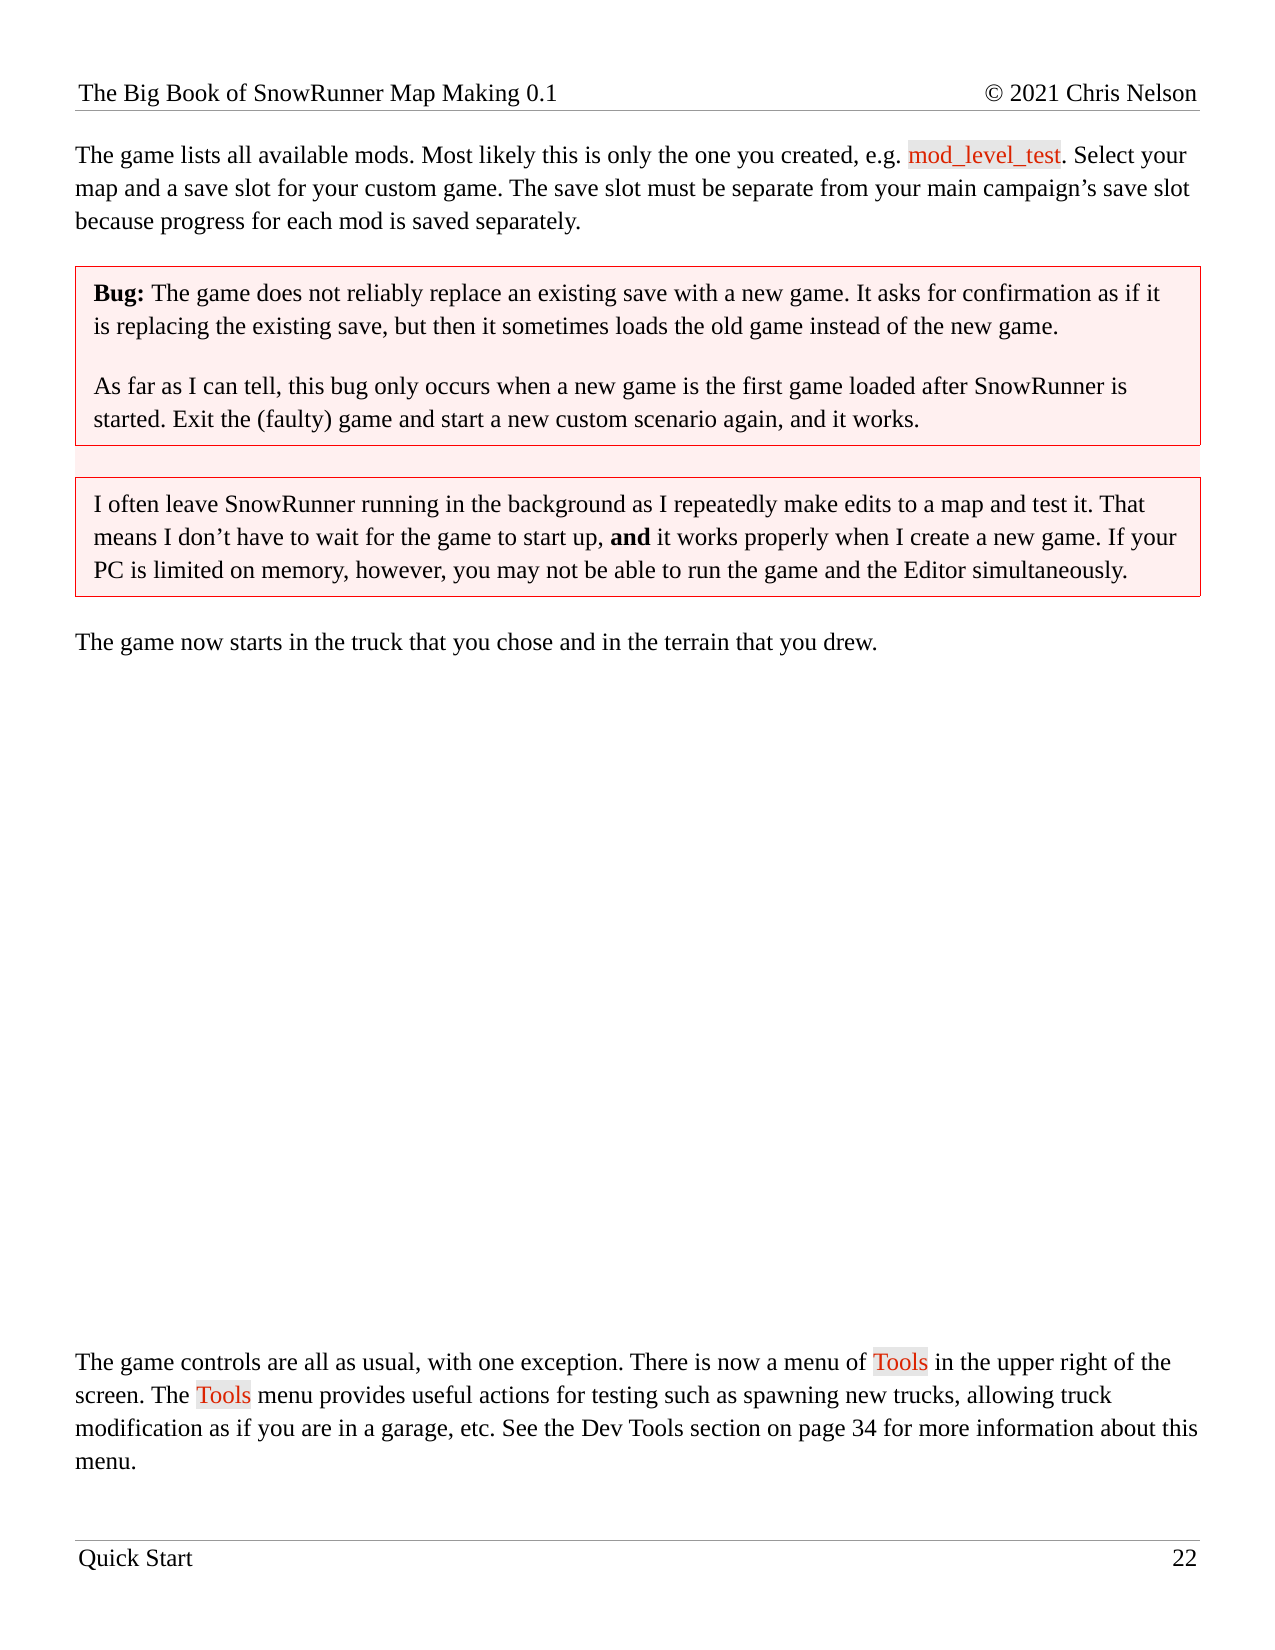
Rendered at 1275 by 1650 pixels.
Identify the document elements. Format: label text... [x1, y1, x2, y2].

list The game does not reliably replace an existing save with a new game. It asks for confirmation as if it is replacing the existing save, but then it sometimes loads the old game instead of the new game. [76, 267, 1200, 340]
text The game lists all available mods. Most likely this is only the one you created, e.g. mod_level_test. Select your map and a save slot for your custom game. The save slot must be separate from your main campaign’s save slot because progress for each mod is saved separately. [75, 140, 1200, 235]
text I often leave SnowRunner running in the background as I repeatedly make edits to a map and test it. That means I don’t have to wait for the game to start up, and it works properly when I create a new game. If your PC is limited on memory, however, you may not be able to run the game and the Editor simultaneously. [76, 478, 1200, 596]
text As far as I can tell, this bug only occurs when a new game is the first game loaded after SnowRunner is started. Exit the (faulty) game and start a new custom scenario again, and it works. [76, 359, 1200, 445]
text The game controls are all as usual, with one exception. There is now a menu of Tools in the upper right of the screen. The Tools menu provides useful actions for testing such as spawning new trucks, allowing truck modification as if you are in a garage, etc. See the Dev Tools section on page 34 for more information about this menu. [75, 1347, 1200, 1475]
text The game now starts in the truck that you chose and in the terrain that you drew. [75, 627, 1200, 656]
